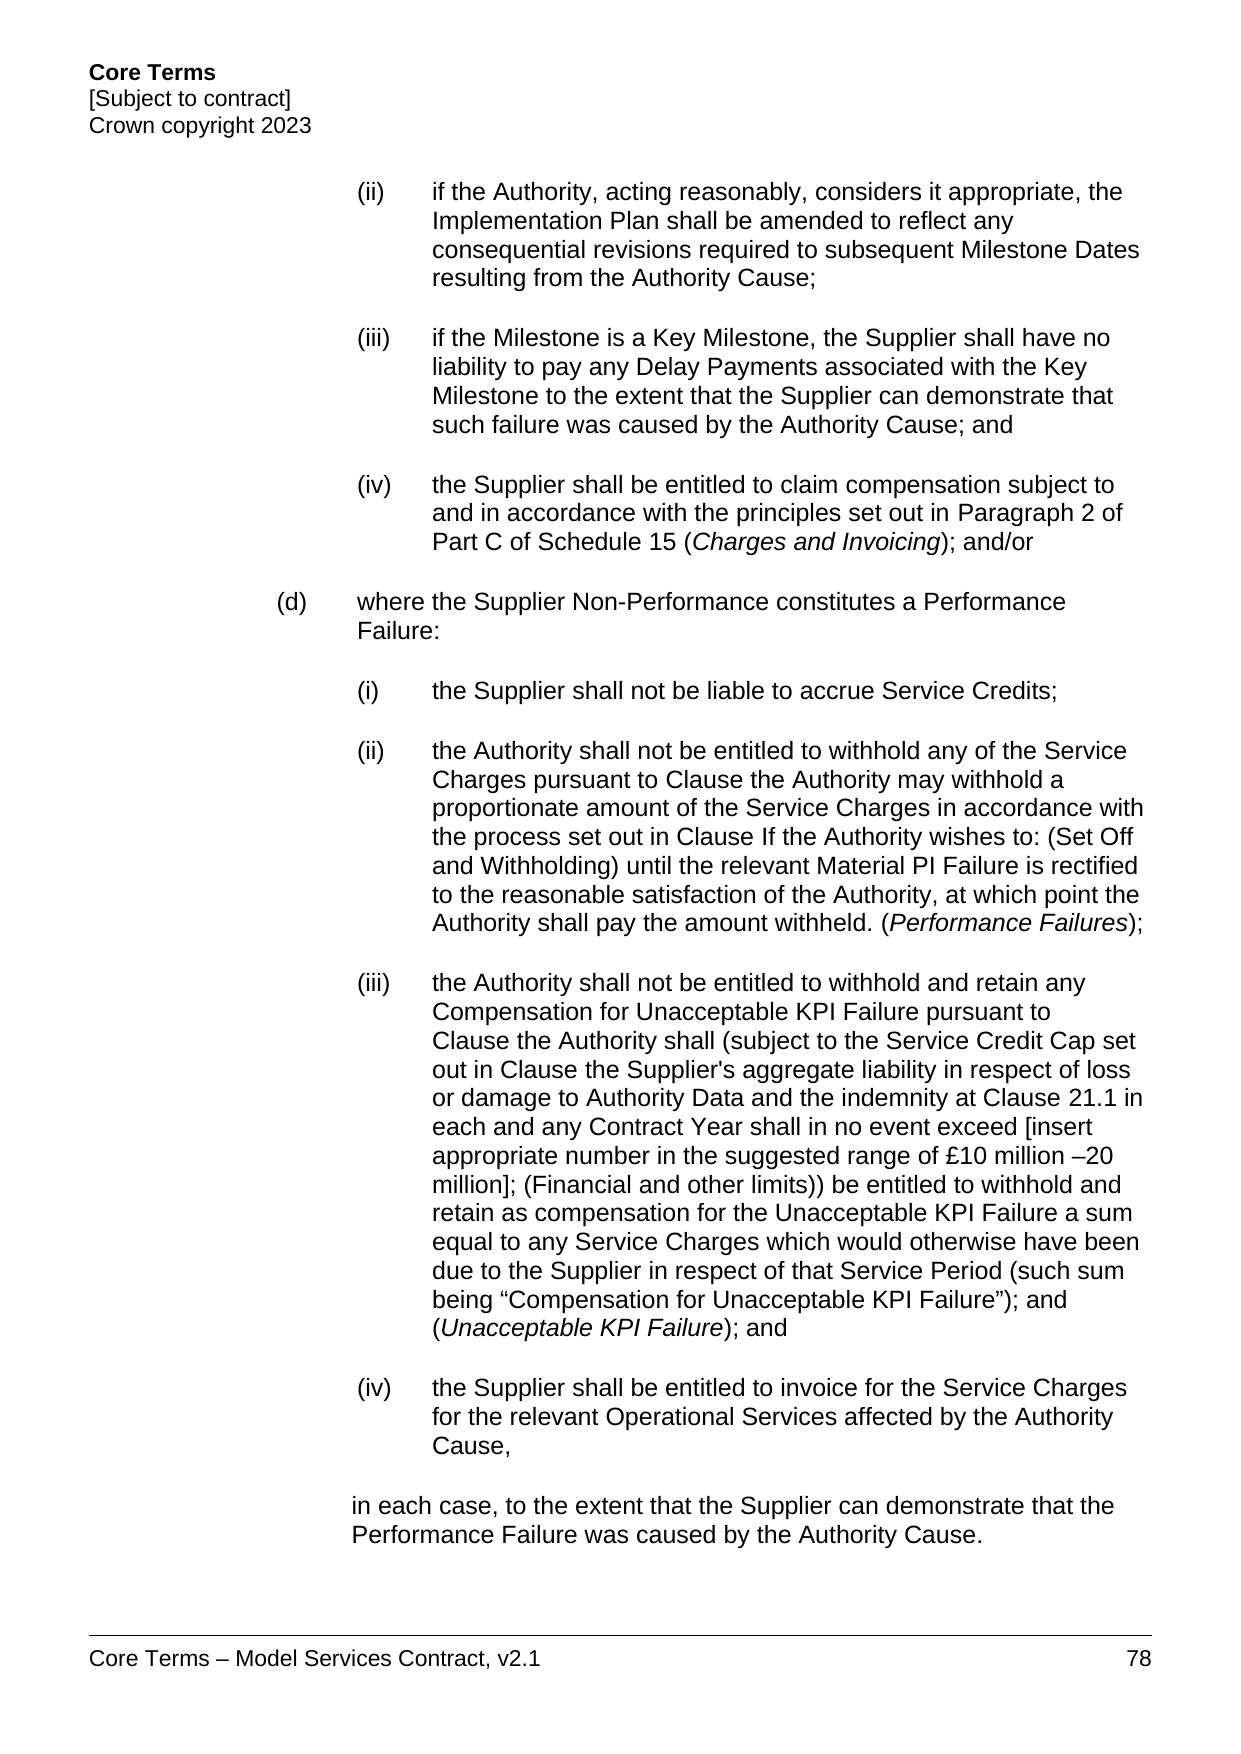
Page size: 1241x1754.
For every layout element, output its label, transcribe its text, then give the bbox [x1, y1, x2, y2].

list if the Authority, acting reasonably, considers it appropriate, the Implementation Plan shall be amended to reflect any consequential revisions required to subsequent Milestone Dates resulting from the Authority Cause; [357, 177, 1152, 292]
list the Supplier shall be entitled to claim compensation subject to and in accordance with the principles set out in Paragraph 2 of Part C of Schedule 15 (Charges and Invoicing); and/or [357, 470, 1152, 556]
list the Authority shall not be entitled to withhold and retain any Compensation for Unacceptable KPI Failure pursuant to Clause 7.4.1 (Unacceptable KPI Failure); and [357, 968, 1152, 1342]
text in each case, to the extent that the Supplier can demonstrate that the Performance Failure was caused by the Authority Cause. [351, 1491, 1152, 1548]
list if the Milestone is a Key Milestone, the Supplier shall have no liability to pay any Delay Payments associated with the Key Milestone to the extent that the Supplier can demonstrate that such failure was caused by the Authority Cause; and [357, 323, 1152, 438]
list the Supplier shall be entitled to invoice for the Service Charges for the relevant Operational Services affected by the Authority Cause, [357, 1373, 1152, 1460]
list where the Supplier Non-Performance constitutes a Performance Failure: [276, 587, 1152, 645]
list the Authority shall not be entitled to withhold any of the Service Charges pursuant to Clause 7.2.4(b) (Performance Failures); [357, 736, 1152, 937]
list the Supplier shall not be liable to accrue Service Credits; [357, 676, 1152, 705]
